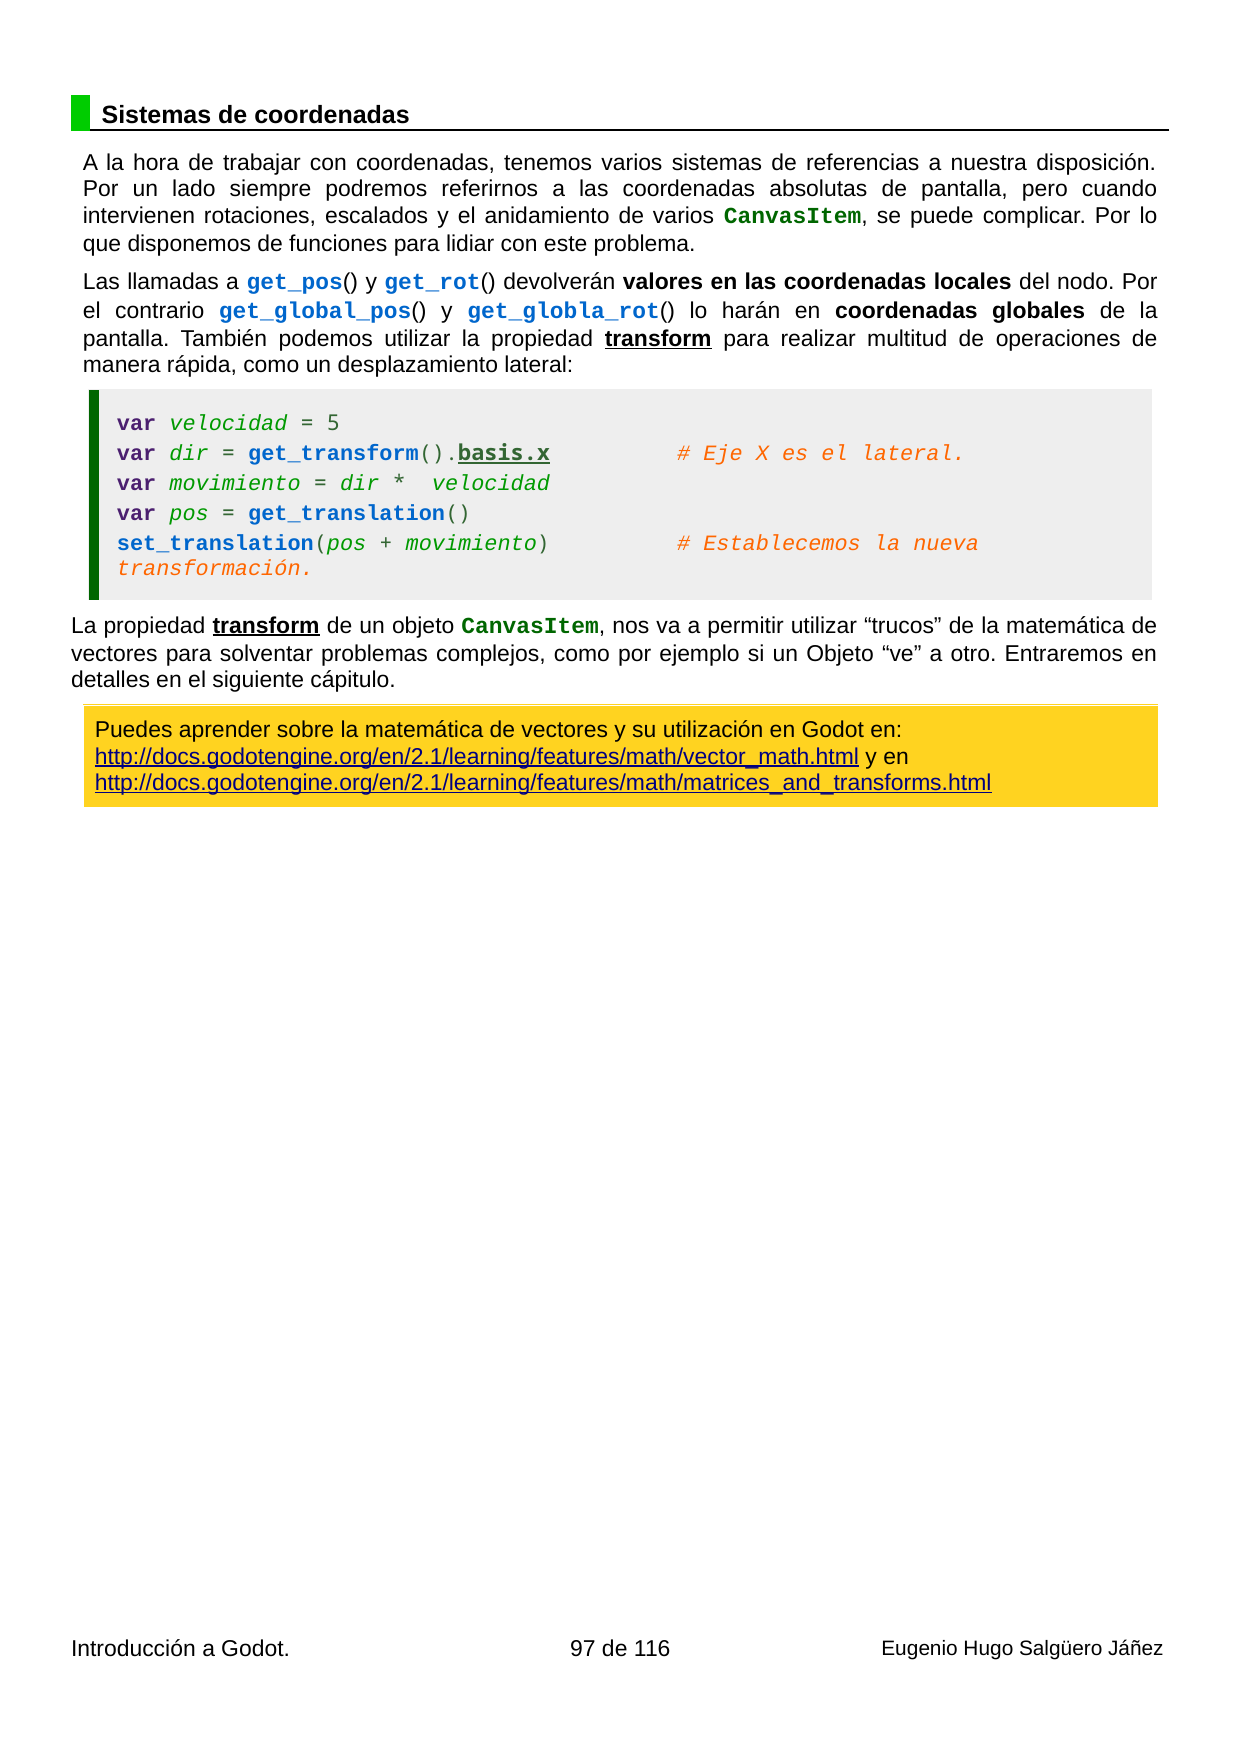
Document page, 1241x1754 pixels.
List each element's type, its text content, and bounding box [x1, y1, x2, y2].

text var pos = get_translation() [99, 497, 1152, 527]
text A la hora de trabajar con coordenadas, tenemos varios sistemas de referencias a nuestra disposición. Por un lado siempre podremos referirnos a las coordenadas absolutas de pantalla, pero cuando intervienen rotaciones, escalados y el anidamiento de varios CanvasItem, se puede complicar. Por lo que disponemos de funciones para lidiar con este problema. [83, 149, 1158, 256]
text set_translation(pos + movimiento) # Establecemos la nueva transformación. [99, 527, 1152, 600]
text var movimiento = dir * velocidad [99, 467, 1152, 497]
text Las llamadas a get_pos() y get_rot() devolverán valores en las coordenadas locales del nodo. Por el contrario get_global_pos() y get_globla_rot() lo harán en coordenadas globales de la pantalla. También podemos utilizar la propiedad transform para realizar multitud de operaciones de manera rápida, como un desplazamiento lateral: [83, 268, 1158, 378]
subtitle Sistemas de coordenadas [71, 94, 1169, 129]
text La propiedad transform de un objeto CanvasItem, nos va a permitir utilizar “trucos” de la matemática de vectores para solventar problemas complejos, como por ejemplo si un Objeto “ve” a otro. Entraremos en detalles en el siguiente cápitulo. [71, 612, 1158, 693]
text Puedes aprender sobre la matemática de vectores y su utilización en Godot en: http://docs.godotengine.org/en/2.1/learning/features/math/vector_math.html y en http://docs.godotengine.org/en/2.1/learning/features/math/matrices_and_transforms.html [84, 706, 1158, 807]
text var dir = get_transform().basis.x # Eje X es el lateral. [99, 437, 1152, 467]
text var velocidad = 5 [88, 389, 1152, 437]
